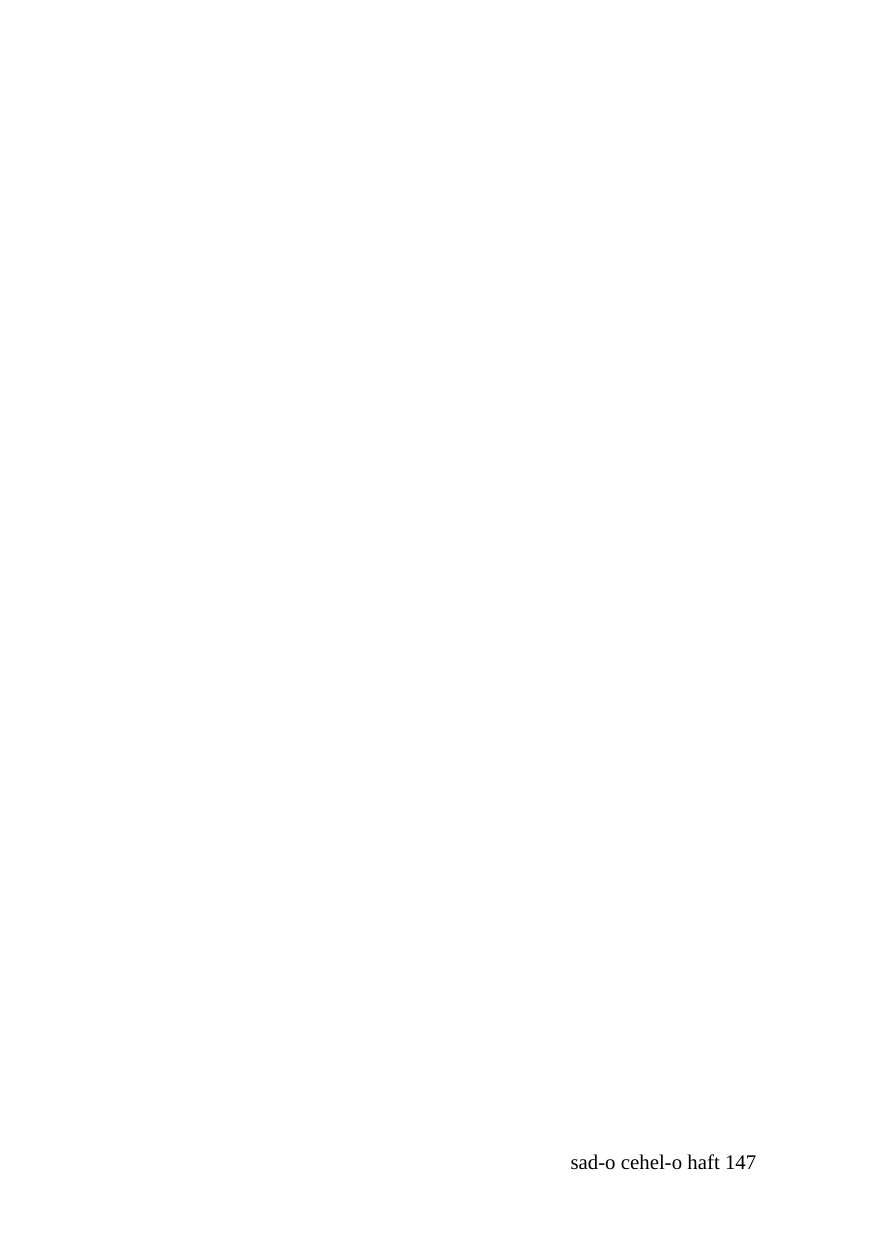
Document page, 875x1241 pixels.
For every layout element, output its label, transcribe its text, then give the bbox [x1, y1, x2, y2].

text sad-o cehel-o haft 147 [118, 1150, 756, 1174]
